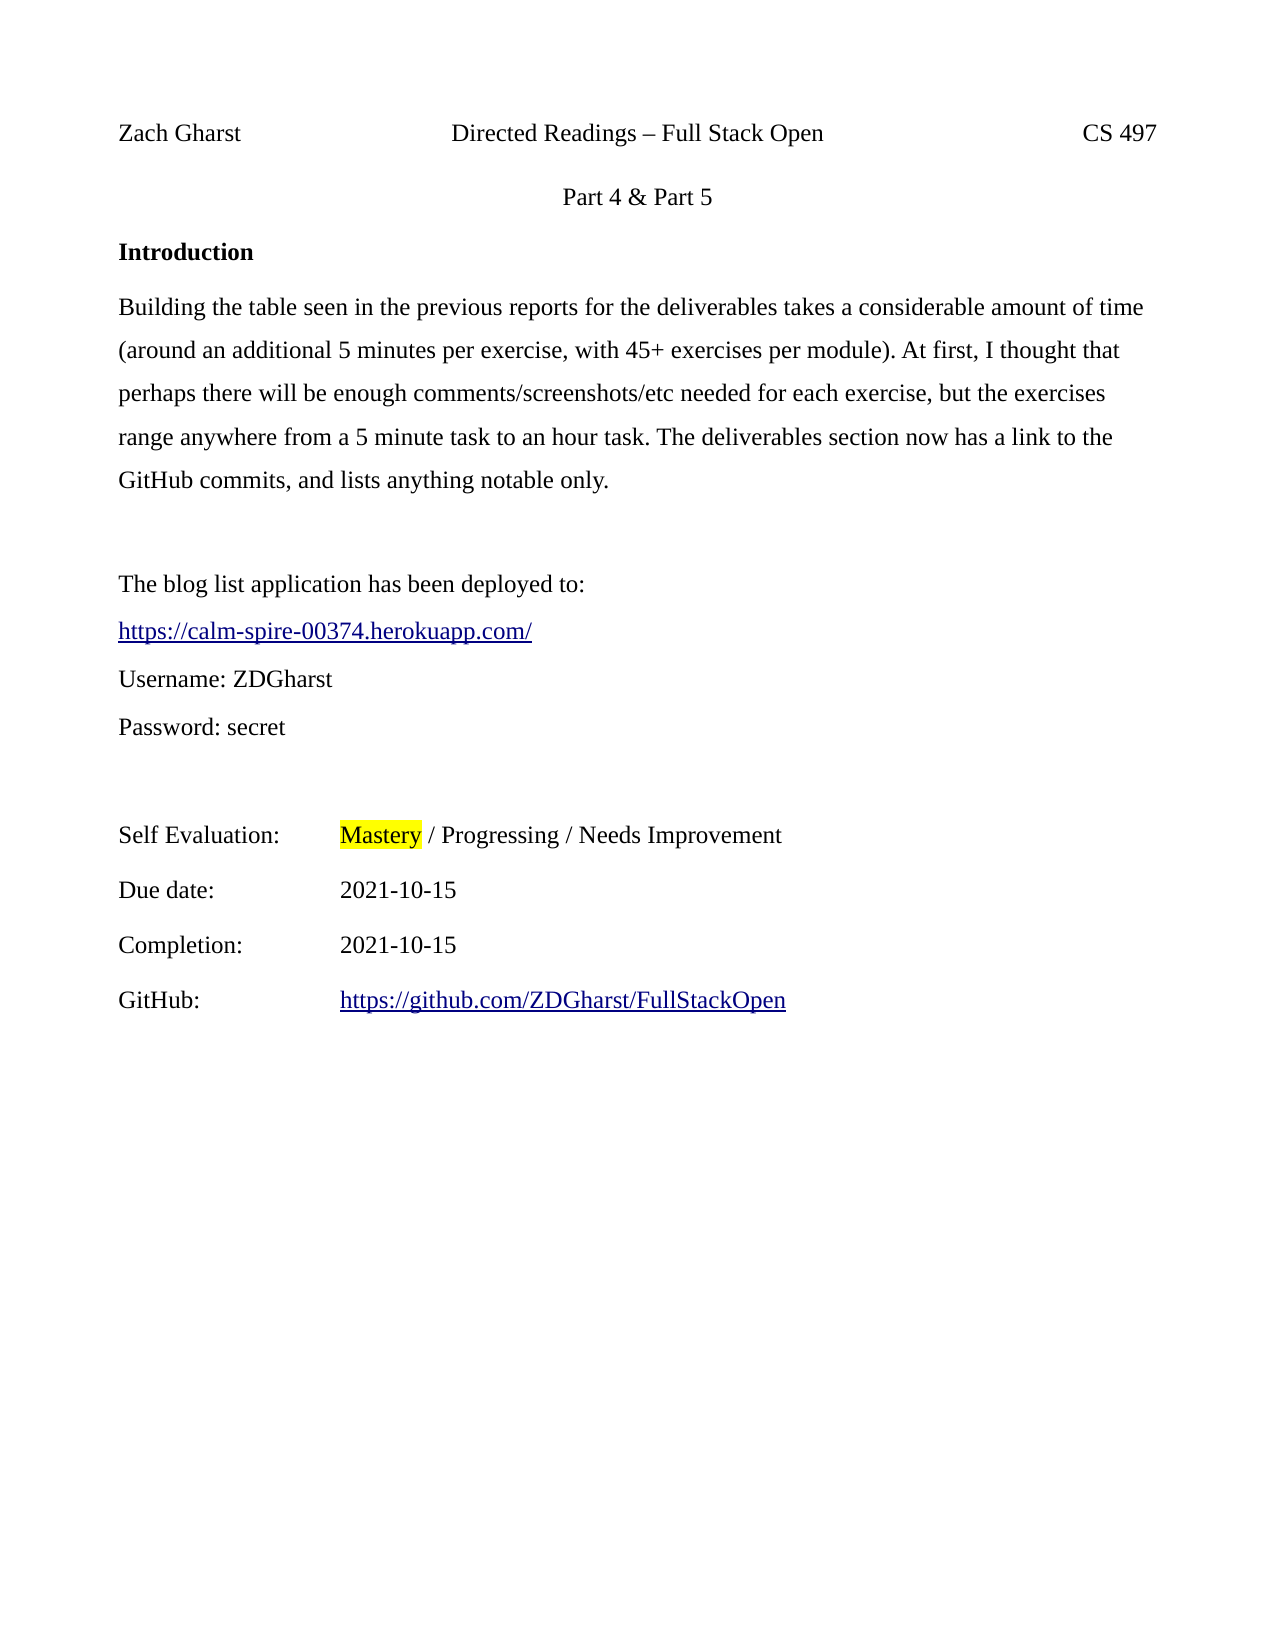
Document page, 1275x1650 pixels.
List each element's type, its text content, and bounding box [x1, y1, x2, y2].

text Self Evaluation: Mastery / Progressing / Needs Improvement [118, 820, 1157, 849]
text Part 4 & Part 5 [118, 182, 1157, 211]
text Username: ZDGharst [118, 664, 1157, 693]
text Due date: 2021-10-15 [118, 875, 1157, 904]
text Introduction [118, 237, 1157, 266]
text Password: secret [118, 712, 1157, 740]
text Building the table seen in the previous reports for the deliverables takes a considerable amount of time (around an additional 5 minutes per exercise, with 45+ exercises per module). At first, I thought that perhaps there will be enough comments/screenshots/etc needed for each exercise, but the exercises range anywhere from a 5 minute task to an hour task. The deliverables section now has a link to the GitHub commits, and lists anything notable only. [118, 292, 1157, 493]
text Completion: 2021-10-15 [118, 930, 1157, 959]
text https://calm-spire-00374.herokuapp.com/ [118, 616, 1157, 645]
text The blog list application has been deployed to: [118, 569, 1157, 598]
text GitHub: https://github.com/ZDGharst/FullStackOpen [118, 985, 1157, 1014]
